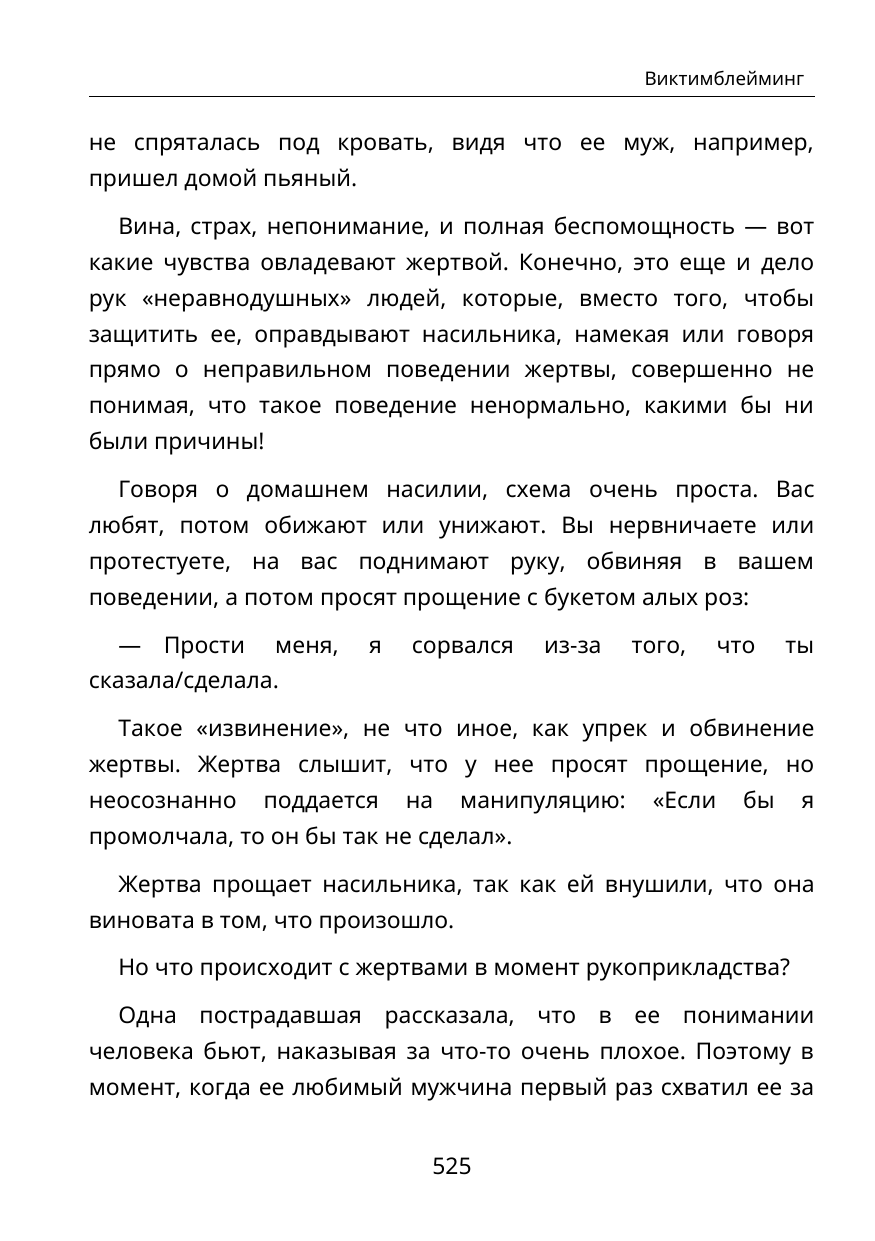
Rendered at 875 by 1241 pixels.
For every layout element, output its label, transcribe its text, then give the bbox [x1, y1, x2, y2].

text Жертва прощает насильника, так как ей внушили, что она виновата в том, что произошло. [88, 868, 815, 935]
text не спряталась под кровать, видя что ее муж, например, пришел домой пьяный. [88, 126, 815, 193]
text Такое «извинение», не что иное, как упрек и обвинение жертвы. Жертва слышит, что у нее просят прощение, но неосознанно поддается на манипуляцию: «Если бы я промолчала, то он бы так не сделал». [88, 712, 815, 851]
text Вина, страх, непонимание, и полная беспомощность — вот какие чувства овладевают жертвой. Конечно, это еще и дело рук «неравнодушных» людей, которые, вместо того, чтобы защитить ее, оправдывают насильника, намекая или говоря прямо о неправильном поведении жертвы, совершенно не понимая, что такое поведение ненормально, какими бы ни были причины! [88, 210, 815, 457]
text Одна пострадавшая рассказала, что в ее понимании человека бьют, наказывая за что-то очень плохое. Поэтому в момент, когда ее любимый мужчина первый раз схватил ее за [88, 999, 815, 1102]
text Говоря о домашнем насилии, схема очень проста. Вас любят, потом обижают или унижают. Вы нервничаете или протестуете, на вас поднимают руку, обвиняя в вашем поведении, а потом просят прощение с букетом алых роз: [88, 473, 815, 612]
list Прости меня, я сорвался из-за того, что ты сказала/сделала. [88, 628, 815, 696]
text Но что происходит с жертвами в момент рукоприкладства? [88, 951, 815, 983]
